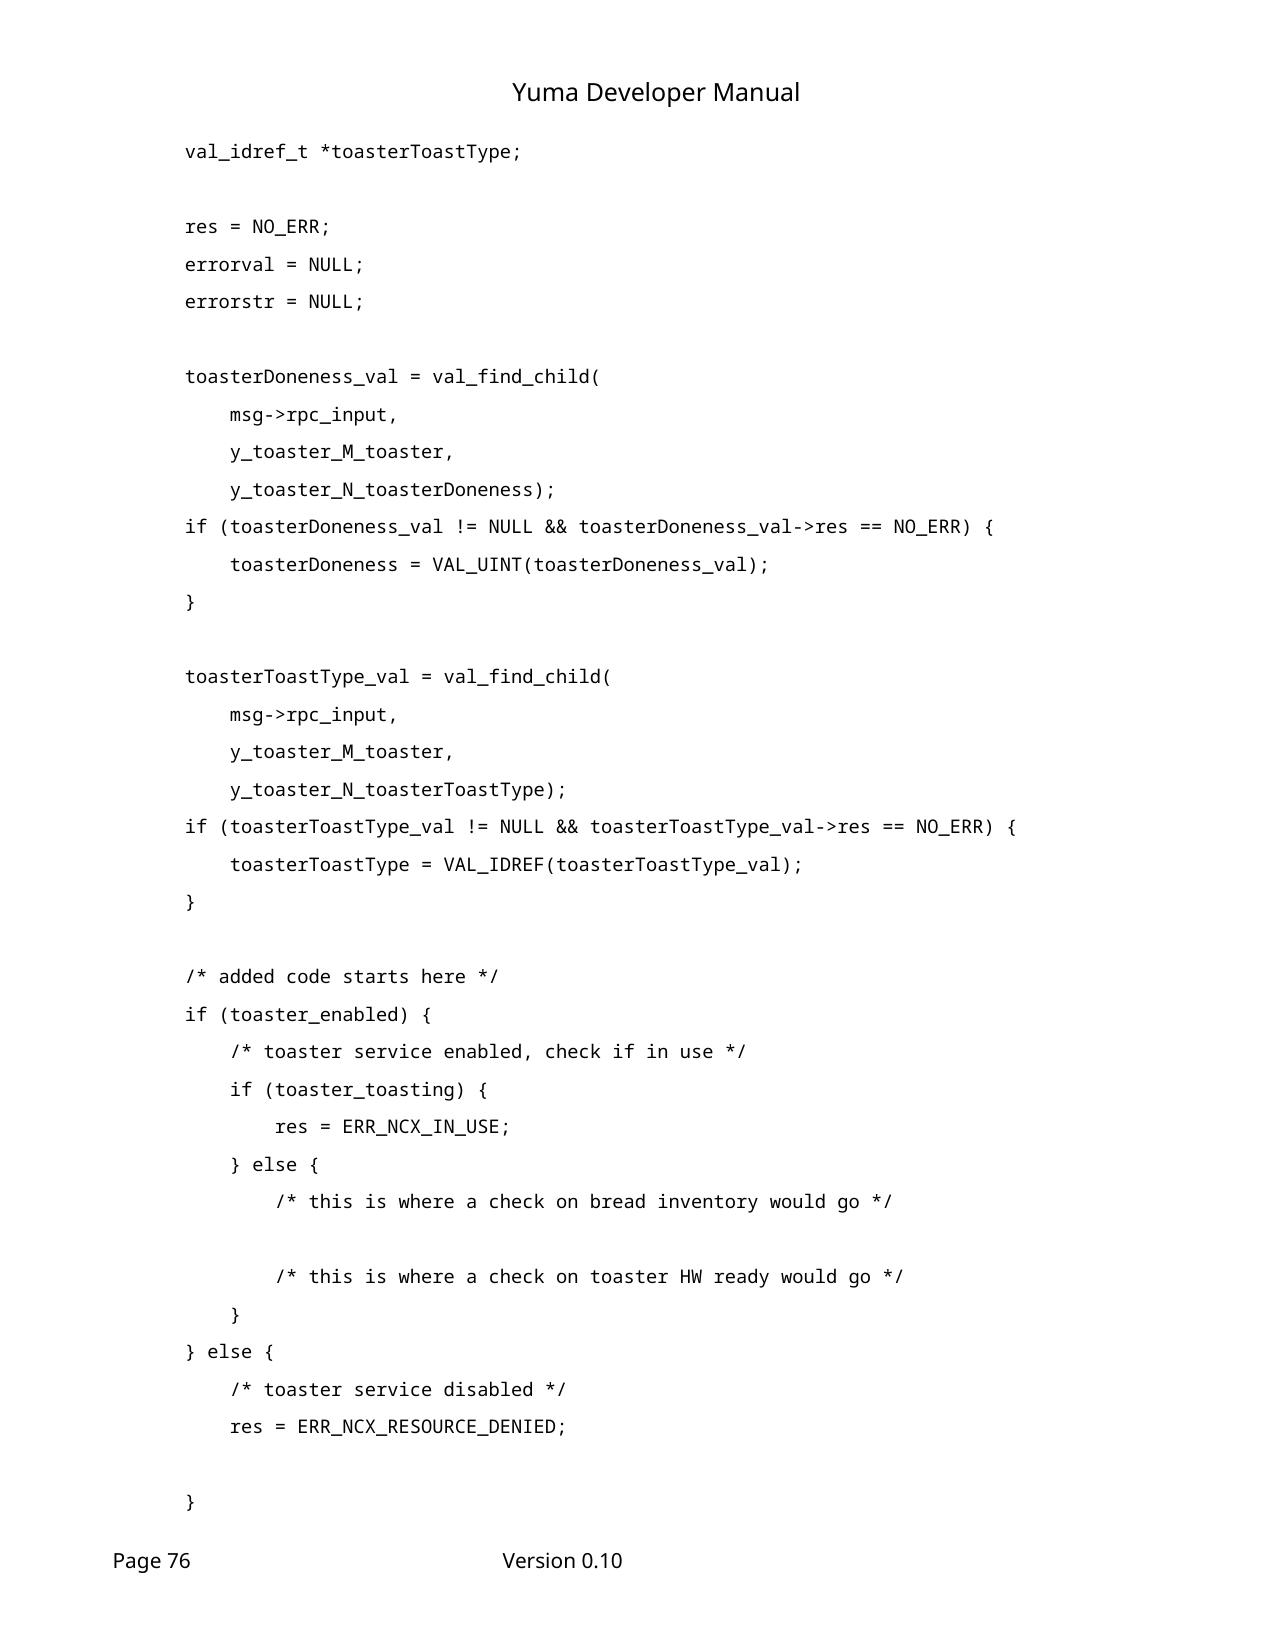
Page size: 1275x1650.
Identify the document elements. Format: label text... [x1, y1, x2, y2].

text /* added code starts here */ [139, 963, 1200, 989]
text res = NO_ERR; [139, 213, 1200, 239]
text toasterToastType = VAL_IDREF(toasterToastType_val); [139, 851, 1200, 877]
text } [139, 588, 1200, 614]
text errorval = NULL; [139, 251, 1200, 277]
text y_toaster_N_toasterToastType); [139, 776, 1200, 802]
text msg->rpc_input, [139, 701, 1200, 727]
text if (toaster_toasting) { [139, 1076, 1200, 1102]
text toasterToastType_val = val_find_child( [139, 663, 1200, 689]
text if (toasterDoneness_val != NULL && toasterDoneness_val->res == NO_ERR) { [139, 513, 1200, 539]
text val_idref_t *toasterToastType; [139, 138, 1200, 164]
text /* toaster service disabled */ [139, 1376, 1200, 1402]
text /* this is where a check on bread inventory would go */ [139, 1188, 1200, 1214]
text y_toaster_M_toaster, [139, 738, 1200, 764]
text if (toasterToastType_val != NULL && toasterToastType_val->res == NO_ERR) { [139, 813, 1200, 839]
text msg->rpc_input, [139, 401, 1200, 427]
text } else { [139, 1151, 1200, 1177]
text toasterDoneness_val = val_find_child( [139, 363, 1200, 389]
text if (toaster_enabled) { [139, 1001, 1200, 1027]
text res = ERR_NCX_IN_USE; [139, 1113, 1200, 1139]
text /* toaster service enabled, check if in use */ [139, 1038, 1200, 1064]
text toasterDoneness = VAL_UINT(toasterDoneness_val); [139, 551, 1200, 577]
text y_toaster_M_toaster, [139, 438, 1200, 464]
text } else { [139, 1338, 1200, 1364]
text } [139, 888, 1200, 914]
text /* this is where a check on toaster HW ready would go */ [139, 1263, 1200, 1289]
text } [139, 1488, 1200, 1514]
text errorstr = NULL; [139, 288, 1200, 314]
text y_toaster_N_toasterDoneness); [139, 476, 1200, 502]
text res = ERR_NCX_RESOURCE_DENIED; [139, 1413, 1200, 1439]
text } [139, 1301, 1200, 1327]
